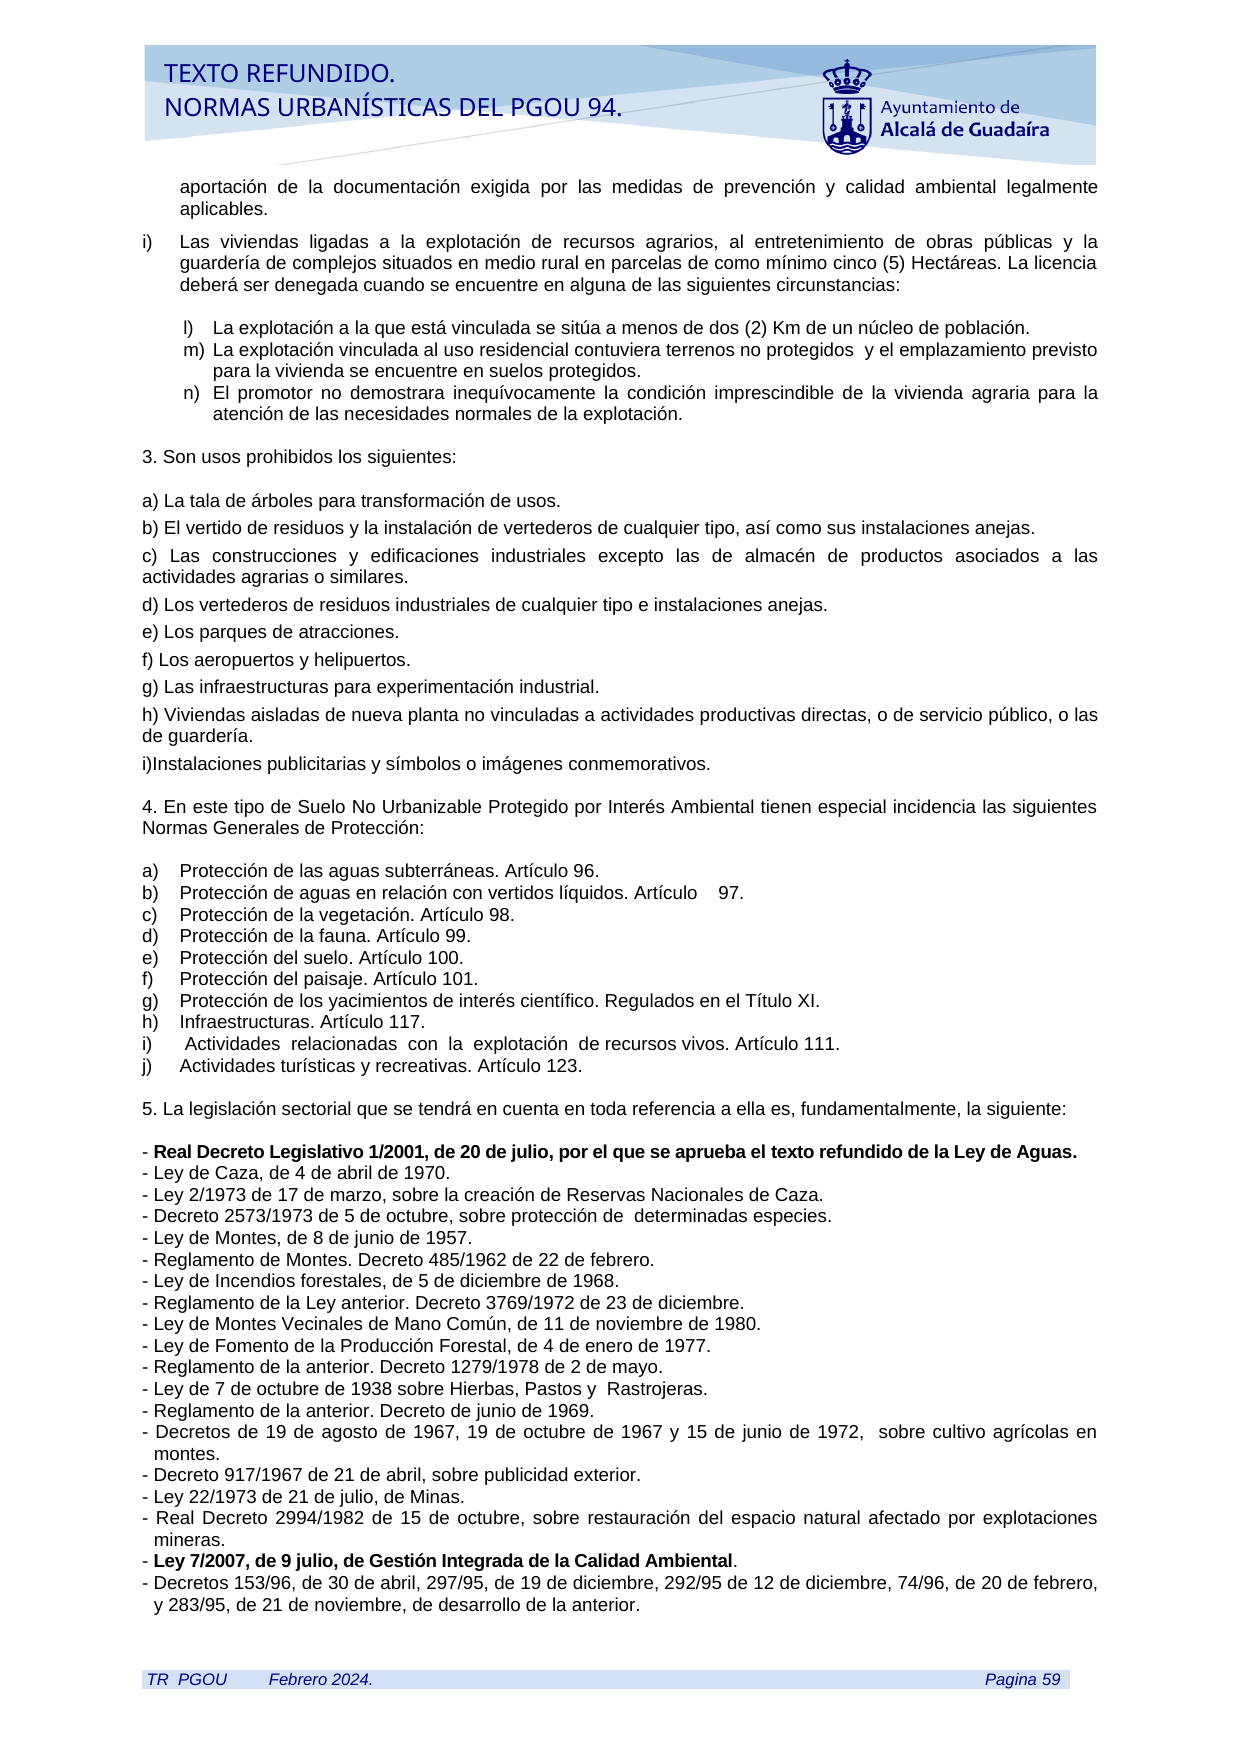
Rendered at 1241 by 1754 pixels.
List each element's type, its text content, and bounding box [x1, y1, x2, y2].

text 5. La legislación sectorial que se tendrá en cuenta en toda referencia a ella es, fundamentalmente, la siguiente: [142, 1097, 1098, 1119]
text - Ley de Incendios forestales, de 5 de diciembre de 1968. [142, 1270, 1098, 1292]
text - Ley de Montes, de 8 de junio de 1957. [142, 1227, 1098, 1248]
text - Ley de Fomento de la Producción Forestal, de 4 de enero de 1977. [142, 1335, 1098, 1356]
list Actividades turísticas y recreativas. Artículo 123. [142, 1054, 1098, 1076]
list Protección de aguas en relación con vertidos líquidos. Artículo 97. [142, 882, 1098, 903]
text c) Las construcciones y edificaciones industriales excepto las de almacén de productos asociados a las actividades agrarias o similares. [142, 544, 1098, 587]
text - Decretos de 19 de agosto de 1967, 19 de octubre de 1967 y 15 de junio de 1972, sobre cultivo agrícolas en montes. [142, 1421, 1098, 1464]
text g) Las infraestructuras para experimentación industrial. [142, 676, 1098, 697]
text e) Los parques de atracciones. [142, 621, 1098, 642]
text a) La tala de árboles para transformación de usos. [142, 489, 1098, 511]
text - Decretos 153/96, de 30 de abril, 297/95, de 19 de diciembre, 292/95 de 12 de diciembre, 74/96, de 20 de febrero, y 283/95, de 21 de noviembre, de desarrollo de la anterior. [142, 1572, 1098, 1615]
text - Ley de Caza, de 4 de abril de 1970. [142, 1162, 1098, 1184]
text - Ley 7/2007, de 9 julio, de Gestión Integrada de la Calidad Ambiental. [142, 1550, 1098, 1572]
list aportación de la documentación exigida por las medidas de prevención y calidad ambiental legalmente aplicables. [142, 176, 1098, 219]
list El promotor no demostrara inequívocamente la condición imprescindible de la vivienda agraria para la atención de las necesidades normales de la explotación. [183, 382, 1098, 425]
text 3. Son usos prohibidos los siguientes: [142, 446, 1098, 468]
text - Decreto 917/1967 de 21 de abril, sobre publicidad exterior. [142, 1464, 1098, 1486]
list Actividades relacionadas con la explotación de recursos vivos. Artículo 111. [142, 1033, 1098, 1054]
text - Reglamento de la anterior. Decreto de junio de 1969. [142, 1399, 1098, 1421]
picture [144, 45, 1096, 165]
list Protección de los yacimientos de interés científico. Regulados en el Título XI. [142, 990, 1098, 1011]
text d) Los vertederos de residuos industriales de cualquier tipo e instalaciones anejas. [142, 593, 1098, 615]
text h) Viviendas aisladas de nueva planta no vinculadas a actividades productivas directas, o de servicio público, o las de guardería. [142, 703, 1098, 747]
text - Real Decreto Legislativo 1/2001, de 20 de julio, por el que se aprueba el texto refundido de la Ley de Aguas. [142, 1141, 1098, 1162]
text - Ley de Montes Vecinales de Mano Común, de 11 de noviembre de 1980. [142, 1313, 1098, 1335]
text f) Los aeropuertos y helipuertos. [142, 648, 1098, 670]
list Las viviendas ligadas a la explotación de recursos agrarios, al entretenimiento de obras públicas y la guardería de complejos situados en medio rural en parcelas de como mínimo cinco (5) Hectáreas. La licencia deberá ser denegada cuando se encuentre en alguna de las siguientes circunstancias: [142, 231, 1098, 295]
text i)Instalaciones publicitarias y símbolos o imágenes conmemorativos. [142, 752, 1098, 774]
list La explotación a la que está vinculada se sitúa a menos de dos (2) Km de un núcleo de población. [183, 317, 1098, 338]
text - Real Decreto 2994/1982 de 15 de octubre, sobre restauración del espacio natural afectado por explotaciones mineras. [142, 1507, 1098, 1550]
text - Reglamento de la anterior. Decreto 1279/1978 de 2 de mayo. [142, 1356, 1098, 1378]
list Protección de la fauna. Artículo 99. [142, 925, 1098, 947]
text - Ley 2/1973 de 17 de marzo, sobre la creación de Reservas Nacionales de Caza. [142, 1184, 1098, 1205]
list Infraestructuras. Artículo 117. [142, 1011, 1098, 1033]
list Protección del paisaje. Artículo 101. [142, 968, 1098, 990]
list Protección de las aguas subterráneas. Artículo 96. [142, 860, 1098, 882]
list La explotación vinculada al uso residencial contuviera terrenos no protegidos y el emplazamiento previsto para la vivienda se encuentre en suelos protegidos. [183, 338, 1098, 382]
list Protección de la vegetación. Artículo 98. [142, 903, 1098, 925]
text - Decreto 2573/1973 de 5 de octubre, sobre protección de determinadas especies. [142, 1205, 1098, 1227]
text - Reglamento de la Ley anterior. Decreto 3769/1972 de 23 de diciembre. [142, 1292, 1098, 1313]
text 4. En este tipo de Suelo No Urbanizable Protegido por Interés Ambiental tienen especial incidencia las siguientes Normas Generales de Protección: [142, 796, 1098, 839]
text - Ley de 7 de octubre de 1938 sobre Hierbas, Pastos y Rastrojeras. [142, 1378, 1098, 1399]
text b) El vertido de residuos y la instalación de vertederos de cualquier tipo, así como sus instalaciones anejas. [142, 517, 1098, 538]
text - Reglamento de Montes. Decreto 485/1962 de 22 de febrero. [142, 1248, 1098, 1270]
list Protección del suelo. Artículo 100. [142, 947, 1098, 968]
text - Ley 22/1973 de 21 de julio, de Minas. [142, 1486, 1098, 1507]
